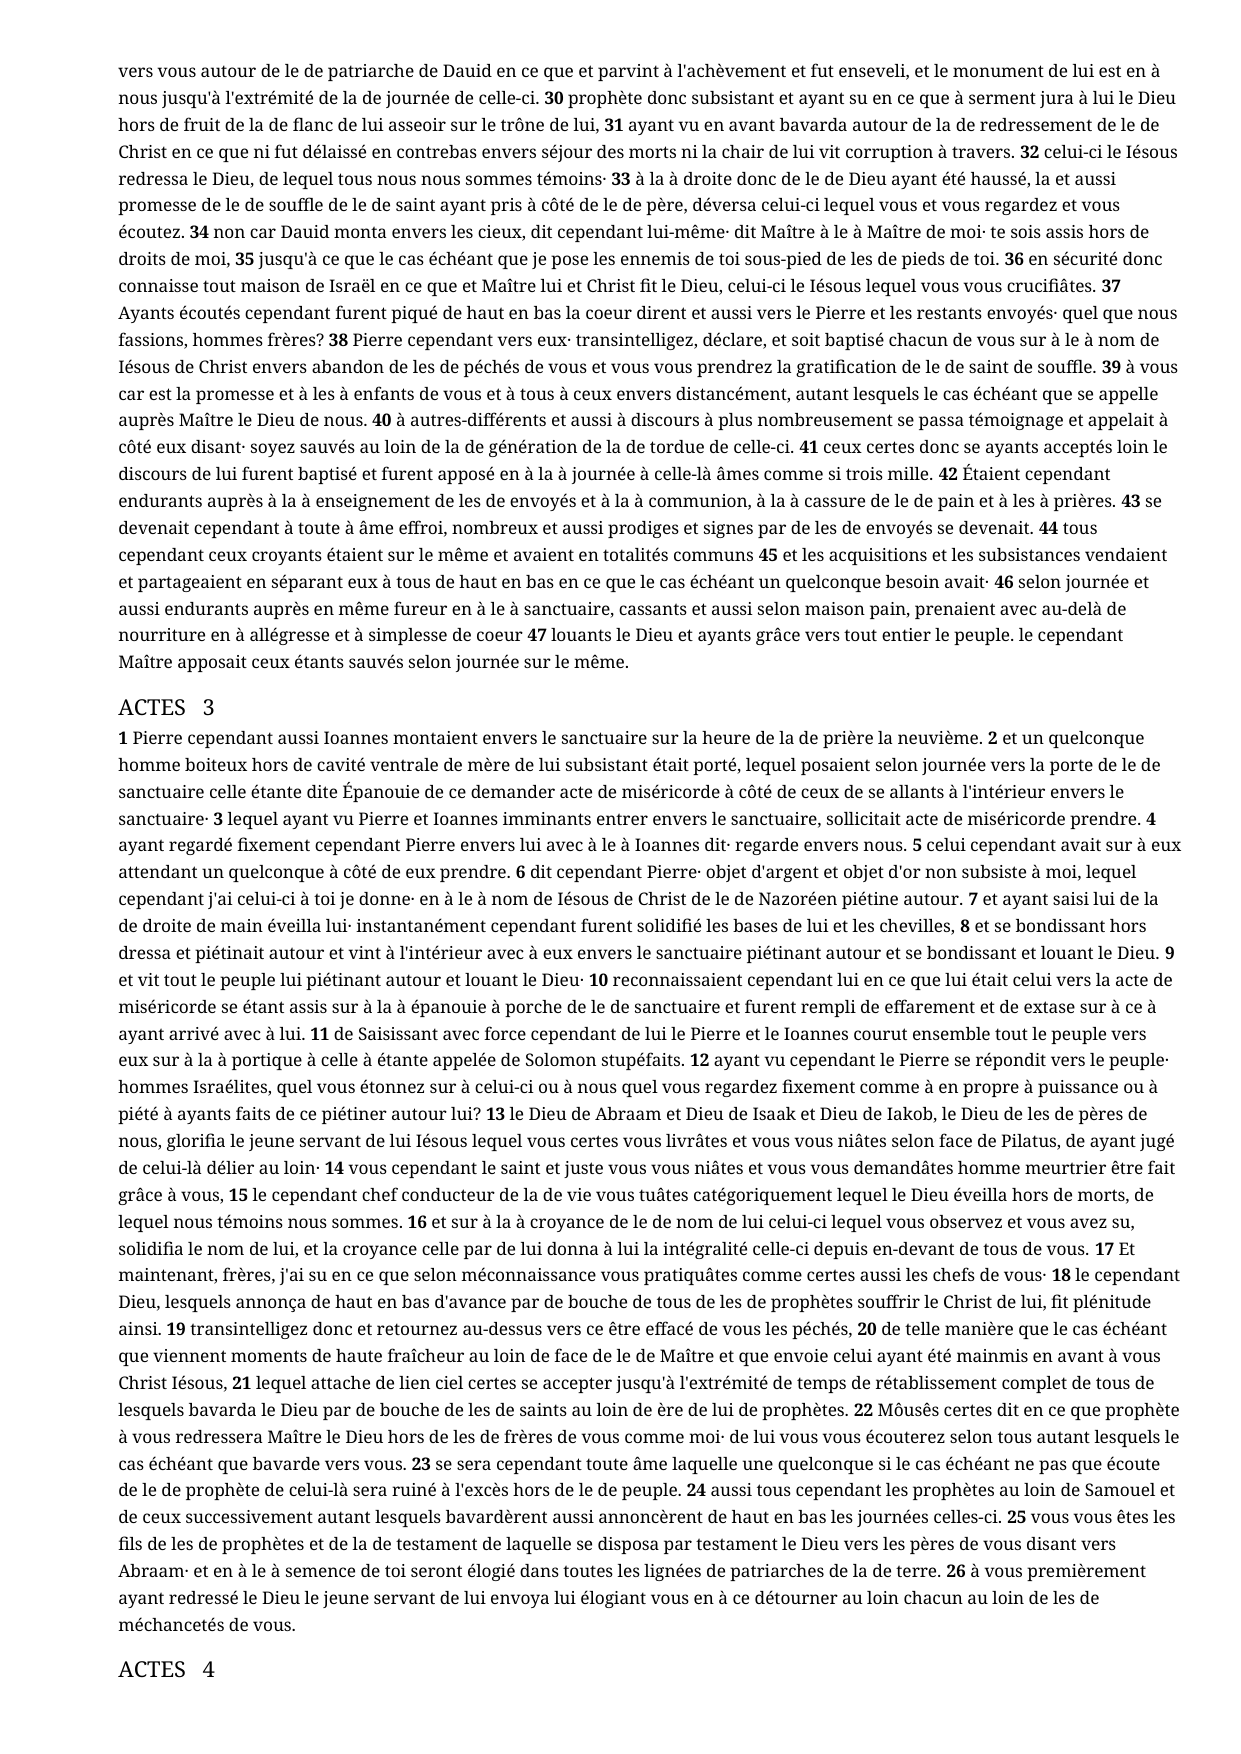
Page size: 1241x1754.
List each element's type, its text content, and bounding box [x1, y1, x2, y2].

text vers vous autour de le de patriarche de Dauid en ce que et parvint à l'achèvement et fut enseveli, et le monument de lui est en à nous jusqu'à l'extrémité de la de journée de celle-ci. 30 prophète donc subsistant et ayant su en ce que à serment jura à lui le Dieu hors de fruit de la de flanc de lui asseoir sur le trône de lui, 31 ayant vu en avant bavarda autour de la de redressement de le de Christ en ce que ni fut délaissé en contrebas envers séjour des morts ni la chair de lui vit corruption à travers. 32 celui-ci le Iésous redressa le Dieu, de lequel tous nous nous sommes témoins· 33 à la à droite donc de le de Dieu ayant été haussé, la et aussi promesse de le de souffle de le de saint ayant pris à côté de le de père, déversa celui-ci lequel vous et vous regardez et vous écoutez. 34 non car Dauid monta envers les cieux, dit cependant lui-même· dit Maître à le à Maître de moi· te sois assis hors de droits de moi, 35 jusqu'à ce que le cas échéant que je pose les ennemis de toi sous-pied de les de pieds de toi. 36 en sécurité donc connaisse tout maison de Israël en ce que et Maître lui et Christ fit le Dieu, celui-ci le Iésous lequel vous vous crucifiâtes. 37 Ayants écoutés cependant furent piqué de haut en bas la coeur dirent et aussi vers le Pierre et les restants envoyés· quel que nous fassions, hommes frères? 38 Pierre cependant vers eux· transintelligez, déclare, et soit baptisé chacun de vous sur à le à nom de Iésous de Christ envers abandon de les de péchés de vous et vous vous prendrez la gratification de le de saint de souffle. 39 à vous car est la promesse et à les à enfants de vous et à tous à ceux envers distancément, autant lesquels le cas échéant que se appelle auprès Maître le Dieu de nous. 40 à autres-différents et aussi à discours à plus nombreusement se passa témoignage et appelait à côté eux disant· soyez sauvés au loin de la de génération de la de tordue de celle-ci. 41 ceux certes donc se ayants acceptés loin le discours de lui furent baptisé et furent apposé en à la à journée à celle-là âmes comme si trois mille. 42 Étaient cependant endurants auprès à la à enseignement de les de envoyés et à la à communion, à la à cassure de le de pain et à les à prières. 43 se devenait cependant à toute à âme effroi, nombreux et aussi prodiges et signes par de les de envoyés se devenait. 44 tous cependant ceux croyants étaient sur le même et avaient en totalités communs 45 et les acquisitions et les subsistances vendaient et partageaient en séparant eux à tous de haut en bas en ce que le cas échéant un quelconque besoin avait· 46 selon journée et aussi endurants auprès en même fureur en à le à sanctuaire, cassants et aussi selon maison pain, prenaient avec au-delà de nourriture en à allégresse et à simplesse de coeur 47 louants le Dieu et ayants grâce vers tout entier le peuple. le cependant Maître apposait ceux étants sauvés selon journée sur le même. [118, 59, 1181, 674]
text ACTES 4 [118, 1654, 1181, 1684]
text 1 Pierre cependant aussi Ioannes montaient envers le sanctuaire sur la heure de la de prière la neuvième. 2 et un quelconque homme boiteux hors de cavité ventrale de mère de lui subsistant était porté, lequel posaient selon journée vers la porte de le de sanctuaire celle étante dite Épanouie de ce demander acte de miséricorde à côté de ceux de se allants à l'intérieur envers le sanctuaire· 3 lequel ayant vu Pierre et Ioannes imminants entrer envers le sanctuaire, sollicitait acte de miséricorde prendre. 4 ayant regardé fixement cependant Pierre envers lui avec à le à Ioannes dit· regarde envers nous. 5 celui cependant avait sur à eux attendant un quelconque à côté de eux prendre. 6 dit cependant Pierre· objet d'argent et objet d'or non subsiste à moi, lequel cependant j'ai celui-ci à toi je donne· en à le à nom de Iésous de Christ de le de Nazoréen piétine autour. 7 et ayant saisi lui de la de droite de main éveilla lui· instantanément cependant furent solidifié les bases de lui et les chevilles, 8 et se bondissant hors dressa et piétinait autour et vint à l'intérieur avec à eux envers le sanctuaire piétinant autour et se bondissant et louant le Dieu. 9 et vit tout le peuple lui piétinant autour et louant le Dieu· 10 reconnaissaient cependant lui en ce que lui était celui vers la acte de miséricorde se étant assis sur à la à épanouie à porche de le de sanctuaire et furent rempli de effarement et de extase sur à ce à ayant arrivé avec à lui. 11 de Saisissant avec force cependant de lui le Pierre et le Ioannes courut ensemble tout le peuple vers eux sur à la à portique à celle à étante appelée de Solomon stupéfaits. 12 ayant vu cependant le Pierre se répondit vers le peuple· hommes Israélites, quel vous étonnez sur à celui-ci ou à nous quel vous regardez fixement comme à en propre à puissance ou à piété à ayants faits de ce piétiner autour lui? 13 le Dieu de Abraam et Dieu de Isaak et Dieu de Iakob, le Dieu de les de pères de nous, glorifia le jeune servant de lui Iésous lequel vous certes vous livrâtes et vous vous niâtes selon face de Pilatus, de ayant jugé de celui-là délier au loin· 14 vous cependant le saint et juste vous vous niâtes et vous vous demandâtes homme meurtrier être fait grâce à vous, 15 le cependant chef conducteur de la de vie vous tuâtes catégoriquement lequel le Dieu éveilla hors de morts, de lequel nous témoins nous sommes. 16 et sur à la à croyance de le de nom de lui celui-ci lequel vous observez et vous avez su, solidifia le nom de lui, et la croyance celle par de lui donna à lui la intégralité celle-ci depuis en-devant de tous de vous. 17 Et maintenant, frères, j'ai su en ce que selon méconnaissance vous pratiquâtes comme certes aussi les chefs de vous· 18 le cependant Dieu, lesquels annonça de haut en bas d'avance par de bouche de tous de les de prophètes souffrir le Christ de lui, fit plénitude ainsi. 19 transintelligez donc et retournez au-dessus vers ce être effacé de vous les péchés, 20 de telle manière que le cas échéant que viennent moments de haute fraîcheur au loin de face de le de Maître et que envoie celui ayant été mainmis en avant à vous Christ Iésous, 21 lequel attache de lien ciel certes se accepter jusqu'à l'extrémité de temps de rétablissement complet de tous de lesquels bavarda le Dieu par de bouche de les de saints au loin de ère de lui de prophètes. 22 Môusês certes dit en ce que prophète à vous redressera Maître le Dieu hors de les de frères de vous comme moi· de lui vous vous écouterez selon tous autant lesquels le cas échéant que bavarde vers vous. 23 se sera cependant toute âme laquelle une quelconque si le cas échéant ne pas que écoute de le de prophète de celui-là sera ruiné à l'excès hors de le de peuple. 24 aussi tous cependant les prophètes au loin de Samouel et de ceux successivement autant lesquels bavardèrent aussi annoncèrent de haut en bas les journées celles-ci. 25 vous vous êtes les fils de les de prophètes et de la de testament de laquelle se disposa par testament le Dieu vers les pères de vous disant vers Abraam· et en à le à semence de toi seront élogié dans toutes les lignées de patriarches de la de terre. 26 à vous premièrement ayant redressé le Dieu le jeune servant de lui envoya lui élogiant vous en à ce détourner au loin chacun au loin de les de méchancetés de vous. [118, 726, 1181, 1636]
text ACTES 3 [118, 692, 1181, 722]
